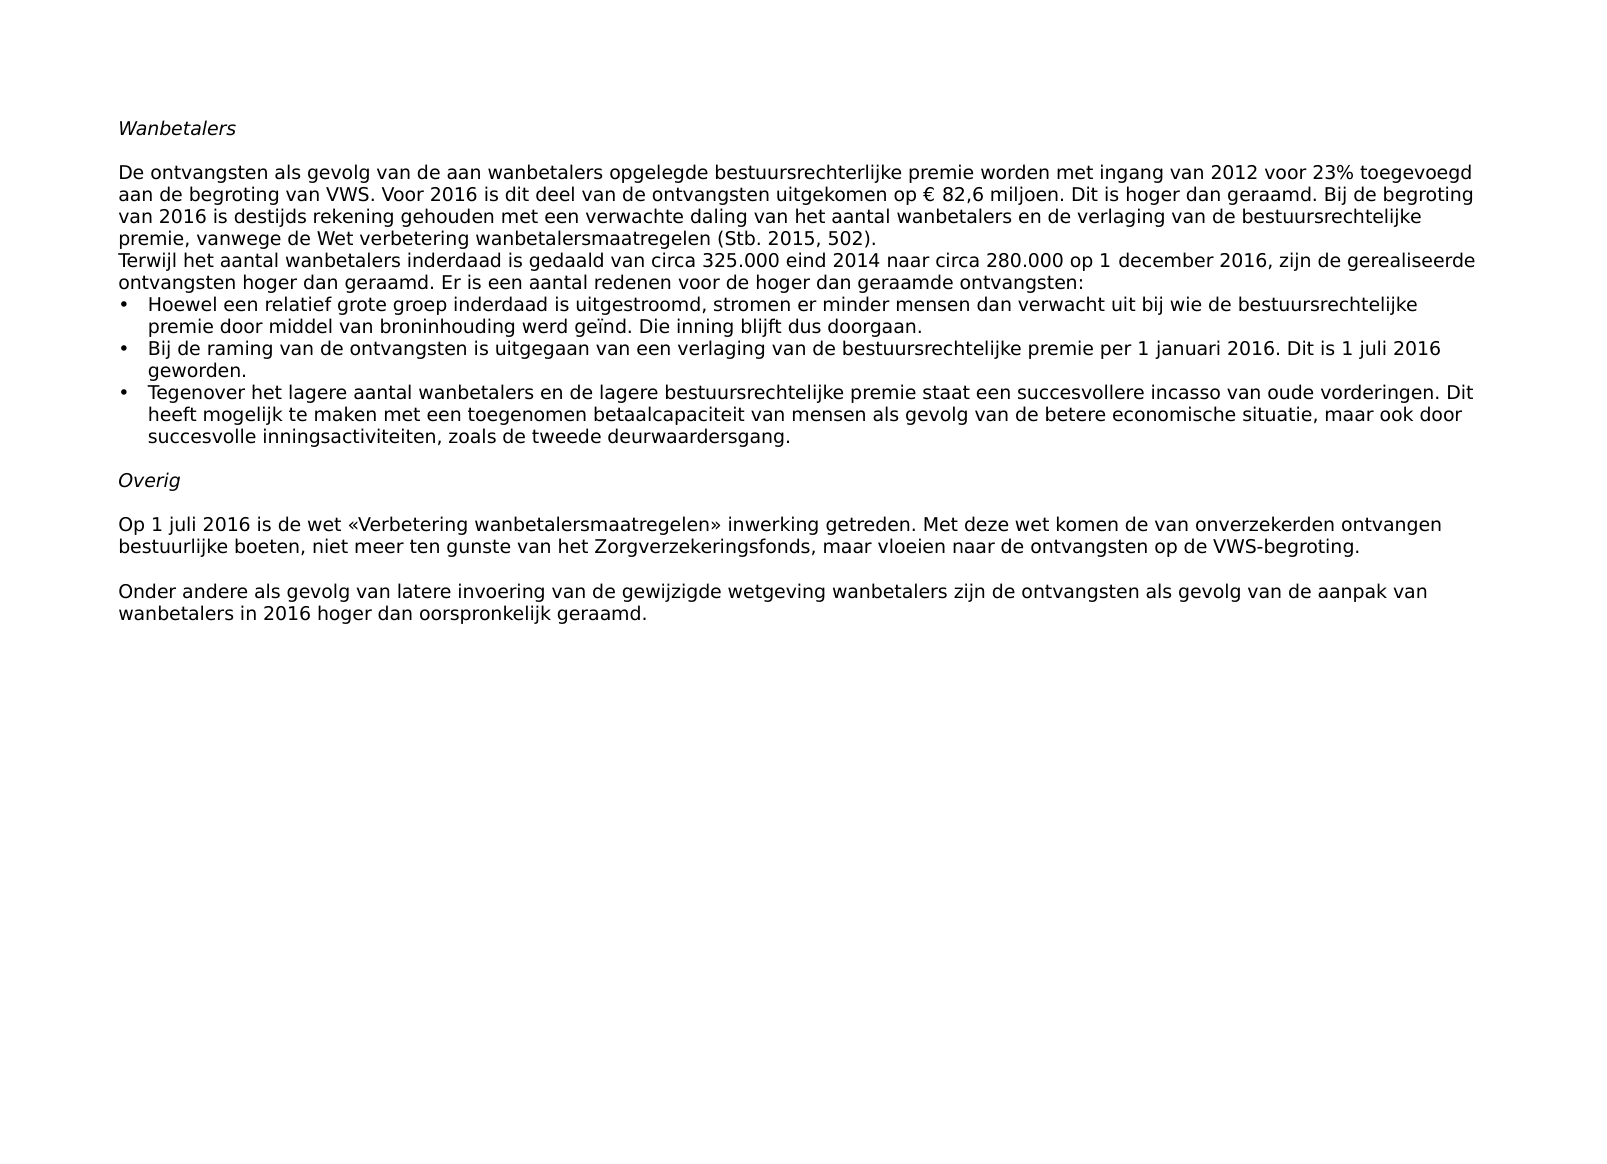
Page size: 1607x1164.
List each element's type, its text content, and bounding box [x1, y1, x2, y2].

text • Tegenover het lagere aantal wanbetalers en de lagere bestuursrechtelijke premie staat een succesvollere incasso van oude vorderingen. Dit heeft mogelijk te maken met een toegenomen betaalcapaciteit van mensen als gevolg van de betere economische situatie, maar ook door succesvolle inningsactiviteiten, zoals de tweede deurwaardersgang. [118, 382, 1488, 448]
text • Hoewel een relatief grote groep inderdaad is uitgestroomd, stromen er minder mensen dan verwacht uit bij wie de bestuursrechtelijke premie door middel van broninhouding werd geïnd. Die inning blijft dus doorgaan. [118, 294, 1488, 338]
text Onder andere als gevolg van latere invoering van de gewijzigde wetgeving wanbetalers zijn de ontvangsten als gevolg van de aanpak van wanbetalers in 2016 hoger dan oorspronkelijk geraamd. [118, 581, 1488, 624]
text Terwijl het aantal wanbetalers inderdaad is gedaald van circa 325.000 eind 2014 naar circa 280.000 op 1 december 2016, zijn de gerealiseerde ontvangsten hoger dan geraamd. Er is een aantal redenen voor de hoger dan geraamde ontvangsten: [118, 250, 1488, 294]
text Op 1 juli 2016 is de wet «Verbetering wanbetalersmaatregelen» inwerking getreden. Met deze wet komen de van onverzekerden ontvangen bestuurlijke boeten, niet meer ten gunste van het Zorgverzekeringsfonds, maar vloeien naar de ontvangsten op de VWS-begroting. [118, 514, 1488, 558]
subtitle Overig [118, 470, 1488, 492]
text • Bij de raming van de ontvangsten is uitgegaan van een verlaging van de bestuursrechtelijke premie per 1 januari 2016. Dit is 1 juli 2016 geworden. [118, 338, 1488, 382]
subtitle Wanbetalers [118, 118, 1488, 140]
text De ontvangsten als gevolg van de aan wanbetalers opgelegde bestuursrechterlijke premie worden met ingang van 2012 voor 23% toegevoegd aan de begroting van VWS. Voor 2016 is dit deel van de ontvangsten uitgekomen op € 82,6 miljoen. Dit is hoger dan geraamd. Bij de begroting van 2016 is destijds rekening gehouden met een verwachte daling van het aantal wanbetalers en de verlaging van de bestuursrechtelijke premie, vanwege de Wet verbetering wanbetalersmaatregelen (Stb. 2015, 502). [118, 162, 1488, 250]
